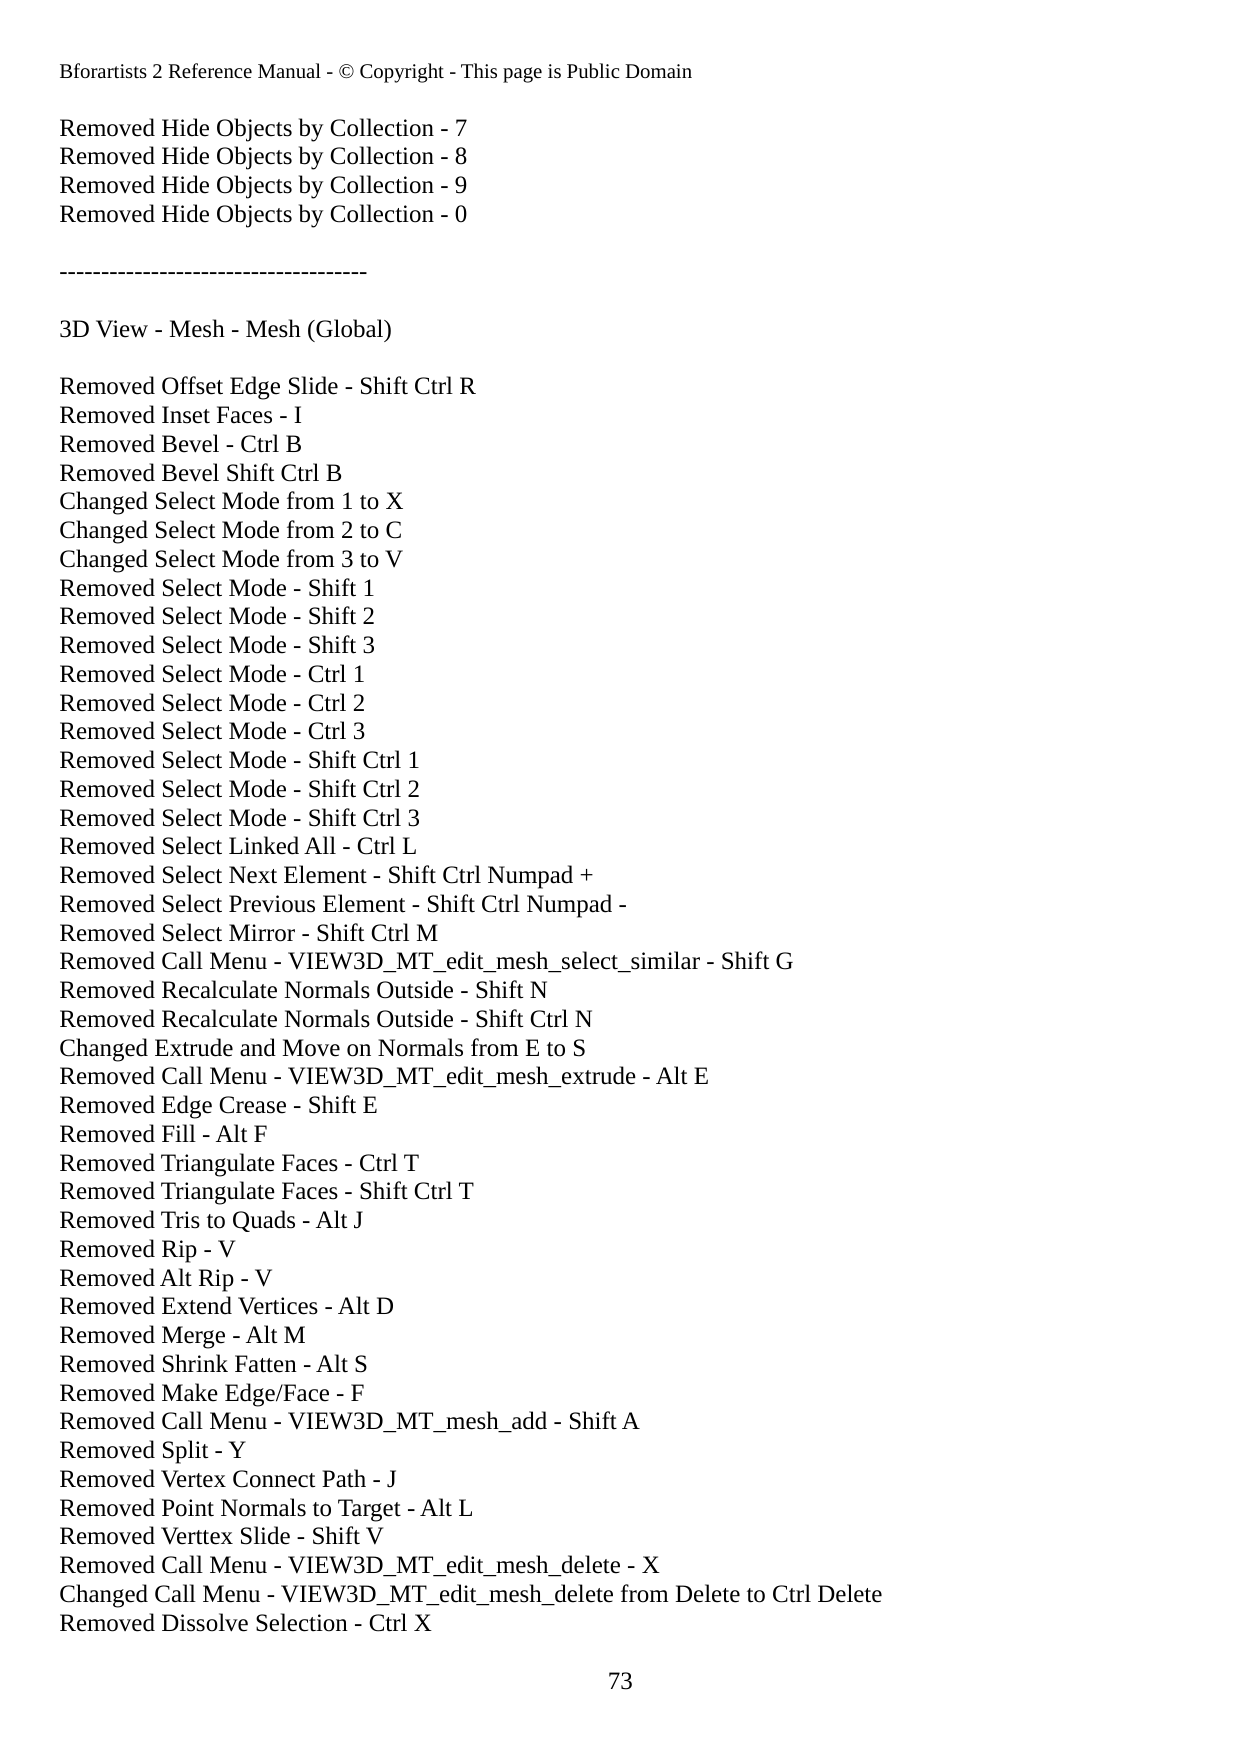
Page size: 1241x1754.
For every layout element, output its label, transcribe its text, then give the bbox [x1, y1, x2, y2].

text Removed Split - Y [59, 1435, 1181, 1464]
text Removed Rip - V [59, 1234, 1181, 1263]
text Removed Verttex Slide - Shift V [59, 1521, 1181, 1550]
text Removed Dissolve Selection - Ctrl X [59, 1608, 1181, 1636]
text Removed Bevel - Ctrl B [59, 429, 1181, 458]
text Removed Select Next Element - Shift Ctrl Numpad + [59, 860, 1181, 889]
text Removed Hide Objects by Collection - 0 [59, 199, 1181, 228]
text Changed Select Mode from 1 to X [59, 486, 1181, 515]
text Removed Recalculate Normals Outside - Shift Ctrl N [59, 1004, 1181, 1033]
text Removed Edge Crease - Shift E [59, 1090, 1181, 1119]
text Removed Select Previous Element - Shift Ctrl Numpad - [59, 889, 1181, 918]
text Removed Bevel Shift Ctrl B [59, 458, 1181, 486]
text Removed Shrink Fatten - Alt S [59, 1349, 1181, 1378]
text Removed Select Mode - Ctrl 1 [59, 659, 1181, 688]
text Removed Hide Objects by Collection - 7 [59, 113, 1181, 141]
text Removed Select Mode - Ctrl 2 [59, 688, 1181, 716]
text Removed Select Mode - Ctrl 3 [59, 716, 1181, 745]
text Removed Select Mode - Shift 3 [59, 630, 1181, 659]
text Removed Offset Edge Slide - Shift Ctrl R [59, 371, 1181, 400]
text Removed Call Menu - VIEW3D_MT_mesh_add - Shift A [59, 1406, 1181, 1435]
text Removed Point Normals to Target - Alt L [59, 1493, 1181, 1521]
text 3D View - Mesh - Mesh (Global) [59, 314, 1181, 343]
text Changed Select Mode from 3 to V [59, 544, 1181, 573]
text Removed Fill - Alt F [59, 1119, 1181, 1148]
text Removed Triangulate Faces - Ctrl T [59, 1148, 1181, 1176]
text Removed Vertex Connect Path - J [59, 1464, 1181, 1493]
text Removed Select Mode - Shift Ctrl 3 [59, 803, 1181, 831]
text Removed Inset Faces - I [59, 400, 1181, 429]
text Removed Select Mode - Shift 1 [59, 573, 1181, 601]
text Removed Tris to Quads - Alt J [59, 1205, 1181, 1234]
text Removed Call Menu - VIEW3D_MT_edit_mesh_delete - X [59, 1550, 1181, 1579]
text Removed Select Mode - Shift 2 [59, 601, 1181, 630]
text Changed Select Mode from 2 to C [59, 515, 1181, 544]
text Removed Select Mirror - Shift Ctrl M [59, 918, 1181, 946]
text Removed Hide Objects by Collection - 8 [59, 141, 1181, 170]
text Changed Extrude and Move on Normals from E to S [59, 1033, 1181, 1061]
text Removed Select Mode - Shift Ctrl 1 [59, 745, 1181, 774]
text Removed Merge - Alt M [59, 1320, 1181, 1349]
text ------------------------------------- [59, 256, 1181, 285]
text Removed Extend Vertices - Alt D [59, 1291, 1181, 1320]
text Removed Alt Rip - V [59, 1263, 1181, 1291]
text Removed Select Mode - Shift Ctrl 2 [59, 774, 1181, 803]
text Removed Make Edge/Face - F [59, 1378, 1181, 1406]
text Removed Select Linked All - Ctrl L [59, 831, 1181, 860]
text Removed Call Menu - VIEW3D_MT_edit_mesh_select_similar - Shift G [59, 946, 1181, 975]
text Removed Triangulate Faces - Shift Ctrl T [59, 1176, 1181, 1205]
text Changed Call Menu - VIEW3D_MT_edit_mesh_delete from Delete to Ctrl Delete [59, 1579, 1181, 1608]
text Removed Call Menu - VIEW3D_MT_edit_mesh_extrude - Alt E [59, 1061, 1181, 1090]
text Removed Recalculate Normals Outside - Shift N [59, 975, 1181, 1004]
text Removed Hide Objects by Collection - 9 [59, 170, 1181, 199]
